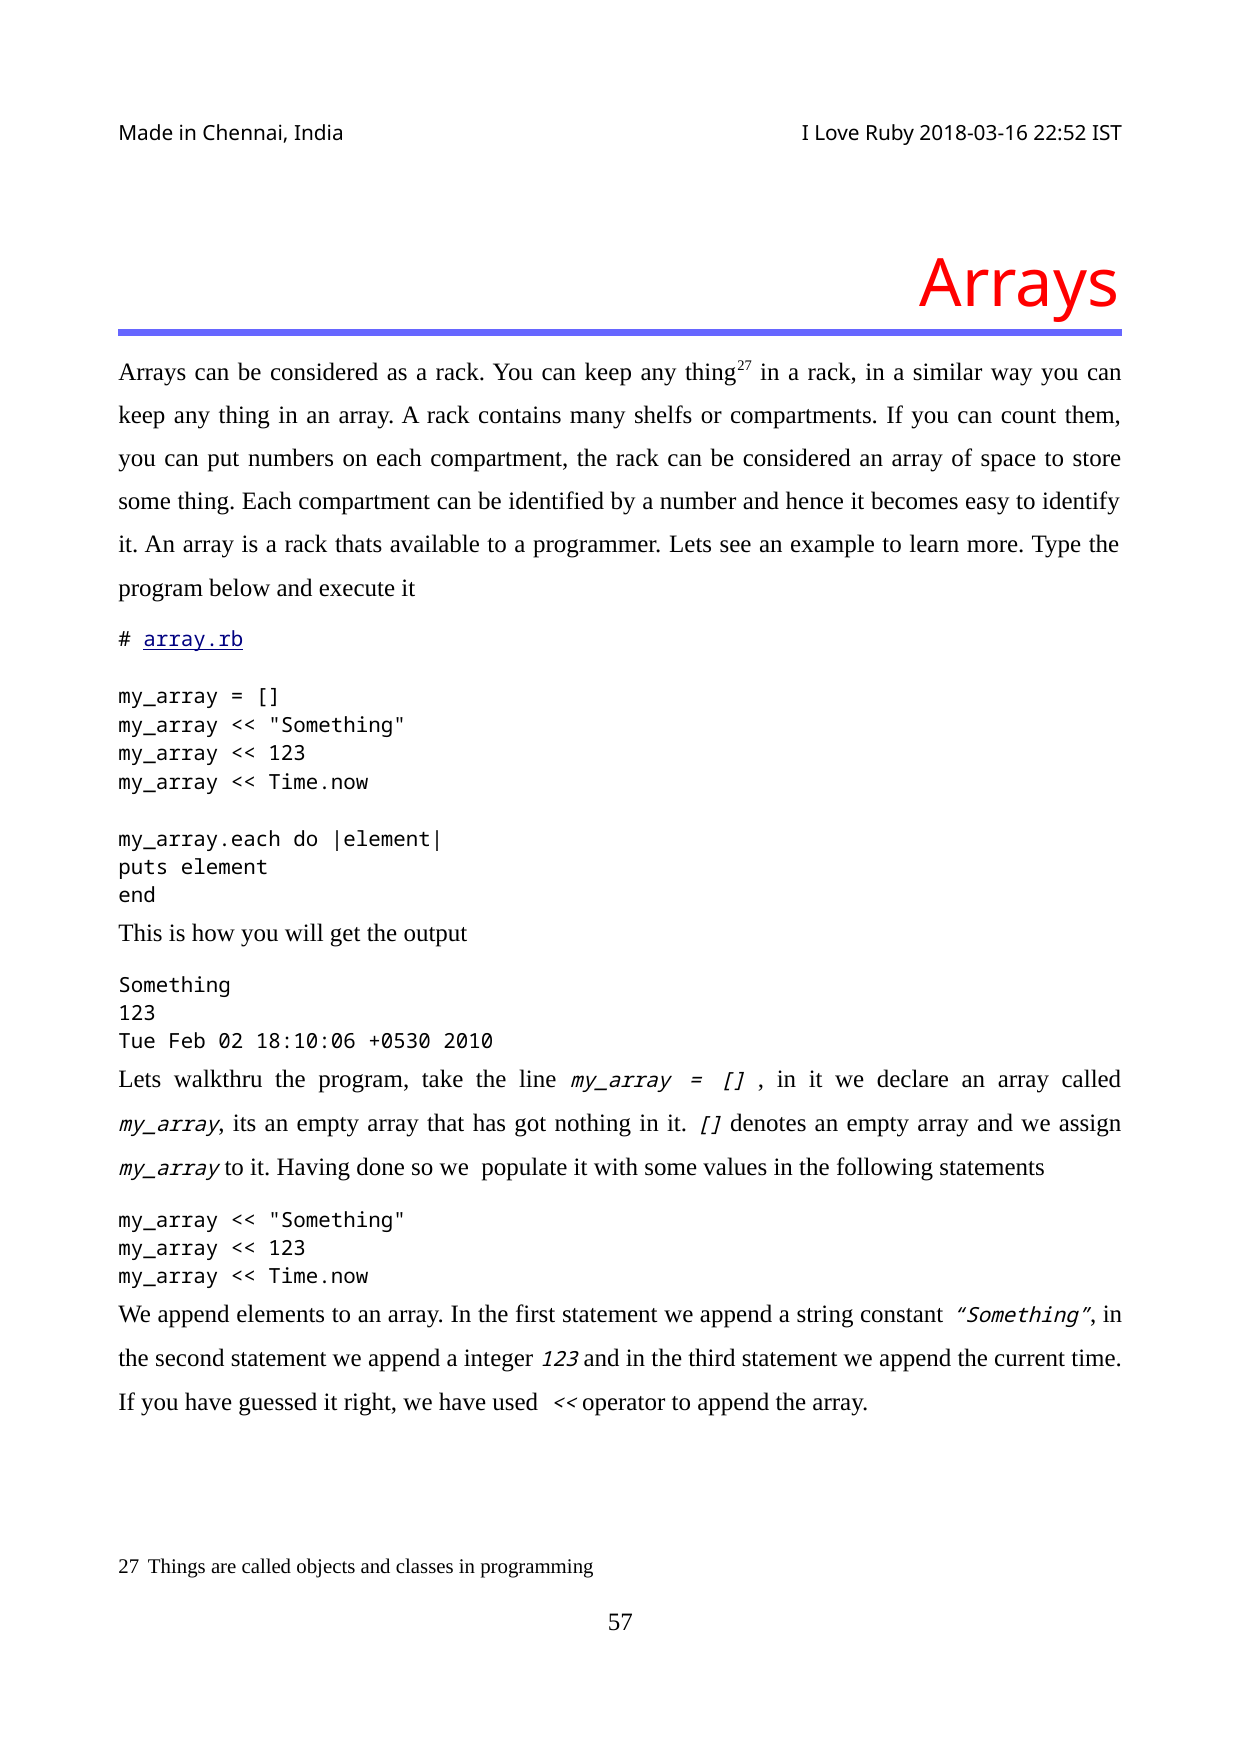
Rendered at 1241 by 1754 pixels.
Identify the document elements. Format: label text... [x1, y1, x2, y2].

text my_array << Time.now [118, 1262, 1122, 1290]
text my_array << 123 [118, 738, 1122, 767]
text 123 [118, 998, 1122, 1027]
text my_array << 123 [118, 1233, 1122, 1262]
text my_array << "Something" [118, 710, 1122, 738]
text Things are called objects and classes in programming [118, 1553, 1122, 1578]
text Arrays can be considered as a rack. You can keep any thing in a rack, in a similar way you can keep any thing in an array. A rack contains many shelfs or compartments. If you can count them, you can put numbers on each compartment, the rack can be considered an array of space to store some thing. Each compartment can be identified by a number and hence it becomes easy to identify it. An array is a rack thats available to a programmer. Lets see an example to learn more. Type the program below and execute it [118, 357, 1122, 601]
text This is how you will get the output [118, 918, 1122, 947]
text # array.rb [118, 624, 1122, 653]
text Tue Feb 02 18:10:06 +0530 2010 [118, 1027, 1122, 1055]
text puts element [118, 852, 1122, 881]
text my_array << "Something" [118, 1205, 1122, 1233]
subtitle Arrays [118, 233, 1122, 329]
text Something [118, 970, 1122, 998]
text We append elements to an array. In the first statement we append a string constant “Something”, in the second statement we append a integer 123 and in the third statement we append the current time. If you have guessed it right, we have used << operator to append the array. [118, 1299, 1122, 1416]
text my_array << Time.now [118, 767, 1122, 795]
text my_array.each do |element| [118, 824, 1122, 852]
text end [118, 881, 1122, 909]
text Lets walkthru the program, take the line my_array = [] , in it we declare an array called my_array, its an empty array that has got nothing in it. [] denotes an empty array and we assign my_array to it. Having done so we populate it with some values in the following statements [118, 1064, 1122, 1181]
text my_array = [] [118, 681, 1122, 710]
